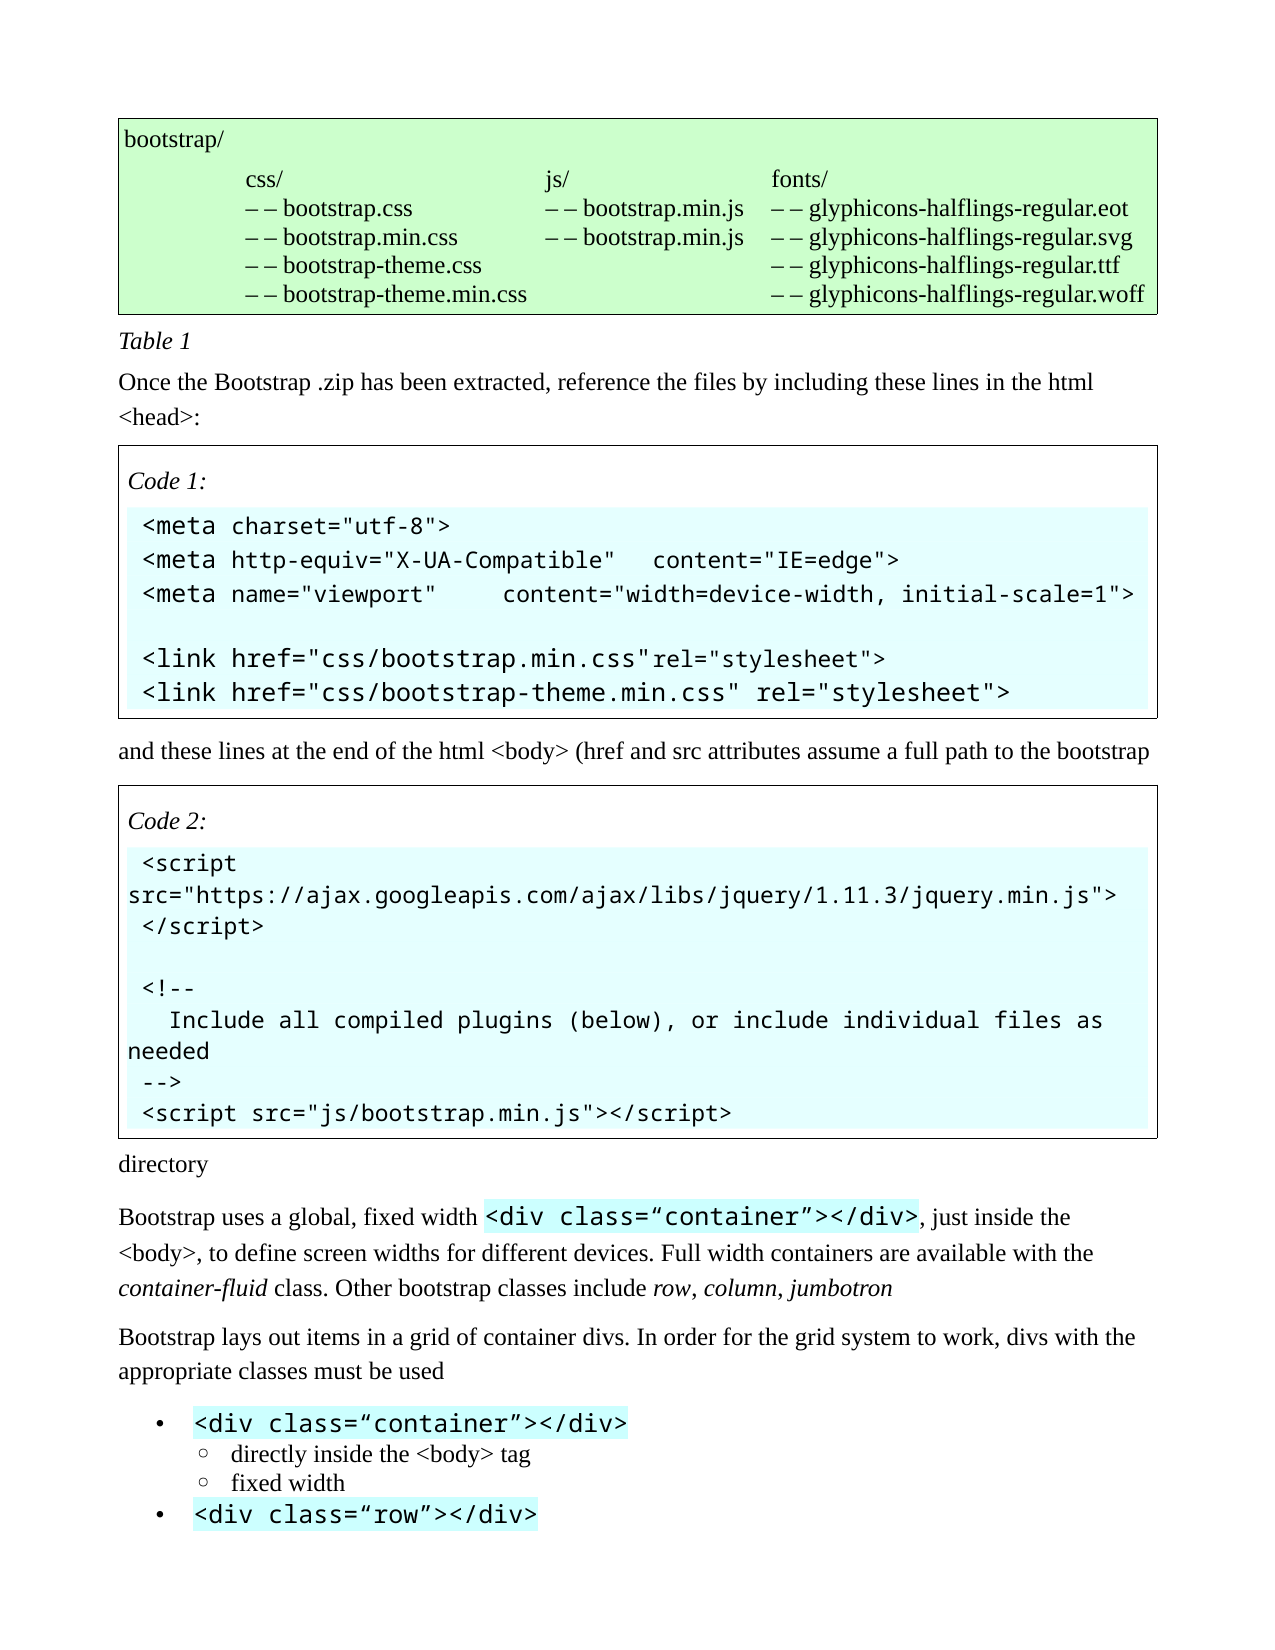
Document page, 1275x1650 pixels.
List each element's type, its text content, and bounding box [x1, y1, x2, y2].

list fixed width [193, 1468, 1157, 1497]
text Code 2: [127, 806, 1148, 835]
text --> [127, 1066, 1148, 1097]
text <script src="js/bootstrap.min.js"></script> [127, 1097, 1148, 1129]
text Include all compiled plugins (below), or include individual files as needed [127, 1004, 1148, 1066]
text <script src="https://ajax.googleapis.com/ajax/libs/jquery/1.11.3/jquery.min.js"> [127, 847, 1148, 910]
list directly inside the <body> tag [193, 1439, 1157, 1468]
text Bootstrap lays out items in a grid of container divs. In order for the grid system to work, divs with the appropriate classes must be used [118, 1322, 1157, 1385]
text <meta http-equiv="X-UA-Compatible" content="IE=edge"> [127, 542, 1148, 576]
text <meta charset="utf-8"> [127, 507, 1148, 542]
table_header [540, 119, 765, 158]
text Table 1 [118, 326, 1157, 355]
table_cell fonts/ – – glyphicons-halflings-regular.eot – – glyphicons-halflings-regular.svg – – glyphicons-halflings-regular.ttf – – glyphicons-halflings-regular.woff [765, 159, 1157, 314]
table_header [765, 119, 1157, 158]
text <link href="css/bootstrap.min.css" rel="stylesheet"> [127, 641, 1148, 675]
table_header bootstrap/ [119, 119, 240, 158]
text Code 1: [127, 466, 1148, 495]
list <div class=“row”></div> [156, 1497, 1157, 1531]
text <link href="css/bootstrap-theme.min.css" rel="stylesheet"> [127, 675, 1148, 709]
table_cell css/ – – bootstrap.css – – bootstrap.min.css – – bootstrap-theme.css – – bootstrap-theme.min.css [240, 159, 540, 314]
table_cell [119, 159, 240, 314]
text directory [118, 1139, 1157, 1178]
text Once the Bootstrap .zip has been extracted, reference the files by including these lines in the html <head>: [118, 367, 1157, 431]
text <!-- [127, 972, 1148, 1004]
table_header [240, 119, 540, 158]
text </script> [127, 910, 1148, 941]
text and these lines at the end of the html <body> (href and src attributes assume a full path to the bootstrap [118, 719, 1157, 784]
text Bootstrap uses a global, fixed width <div class=“container”></div>, just inside the <body>, to define screen widths for different devices. Full width containers are available with the container-fluid class. Other bootstrap classes include row, column, jumbotron [118, 1199, 1157, 1302]
table_cell js/ – – bootstrap.min.js – – bootstrap.min.js [540, 159, 765, 314]
list <div class=“container”></div> [156, 1406, 1157, 1439]
text <meta name="viewport" content="width=device-width, initial-scale=1"> [127, 576, 1148, 609]
